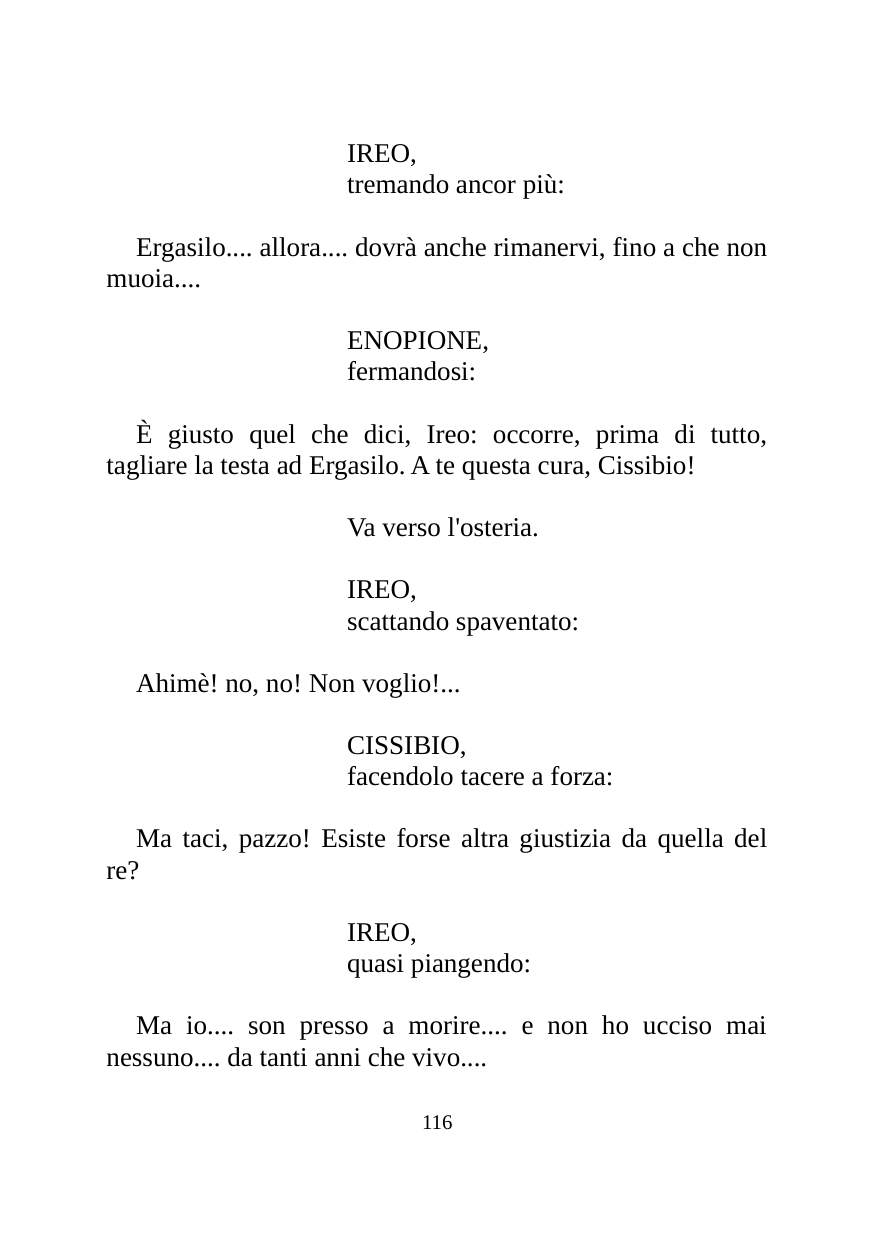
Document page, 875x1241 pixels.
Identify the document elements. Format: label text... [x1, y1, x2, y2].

text CISSIBIO, [347, 729, 768, 760]
text tremando ancor più: [347, 168, 768, 200]
text scattando spaventato: [347, 604, 768, 636]
text facendolo tacere a forza: [347, 760, 768, 791]
text È giusto quel che dici, Ireo: occorre, prima di tutto, tagliare la testa ad Ergasilo. A te questa cura, Cissibio! [106, 418, 768, 480]
text Va verso l'osteria. [347, 511, 768, 542]
text IREO, [347, 916, 768, 947]
text IREO, [347, 137, 768, 168]
text fermandosi: [347, 355, 768, 387]
text Ahimè! no, no! Non voglio!... [106, 667, 768, 698]
text Ma io.... son presso a morire.... e non ho ucciso mai nessuno.... da tanti anni che vivo.... [106, 1009, 768, 1072]
text Ma taci, pazzo! Esiste forse altra giustizia da quella del re? [106, 823, 768, 885]
text ENOPIONE, [347, 324, 768, 355]
text IREO, [347, 573, 768, 604]
text Ergasilo.... allora.... dovrà anche rimanervi, fino a che non muoia.... [106, 231, 768, 293]
text quasi piangendo: [347, 947, 768, 978]
